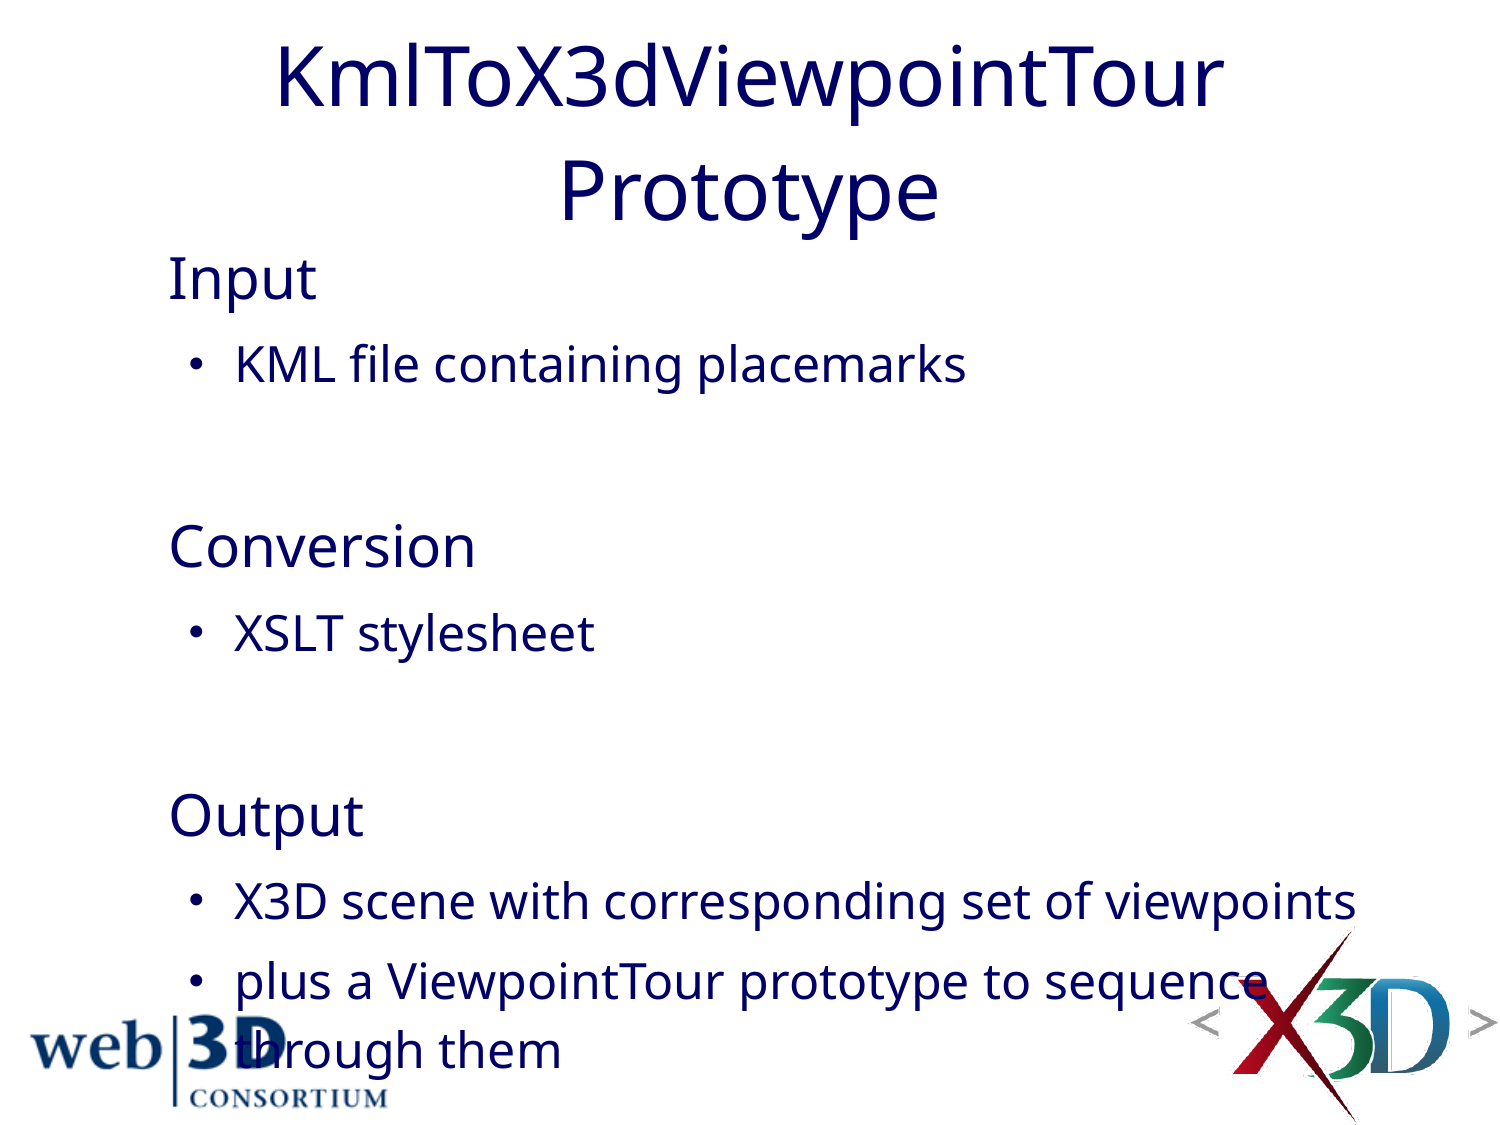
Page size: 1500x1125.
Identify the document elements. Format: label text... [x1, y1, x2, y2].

picture [1187, 926, 1500, 1125]
picture [12, 998, 413, 1118]
list Input KML file containing placemarks Conversion XSLT stylesheet Output X3D scene with corresponding set of viewpoints plus a ViewpointTour prototype to sequence through them [112, 237, 1388, 999]
title KmlToX3dViewpointTour Prototype [112, 37, 1388, 226]
